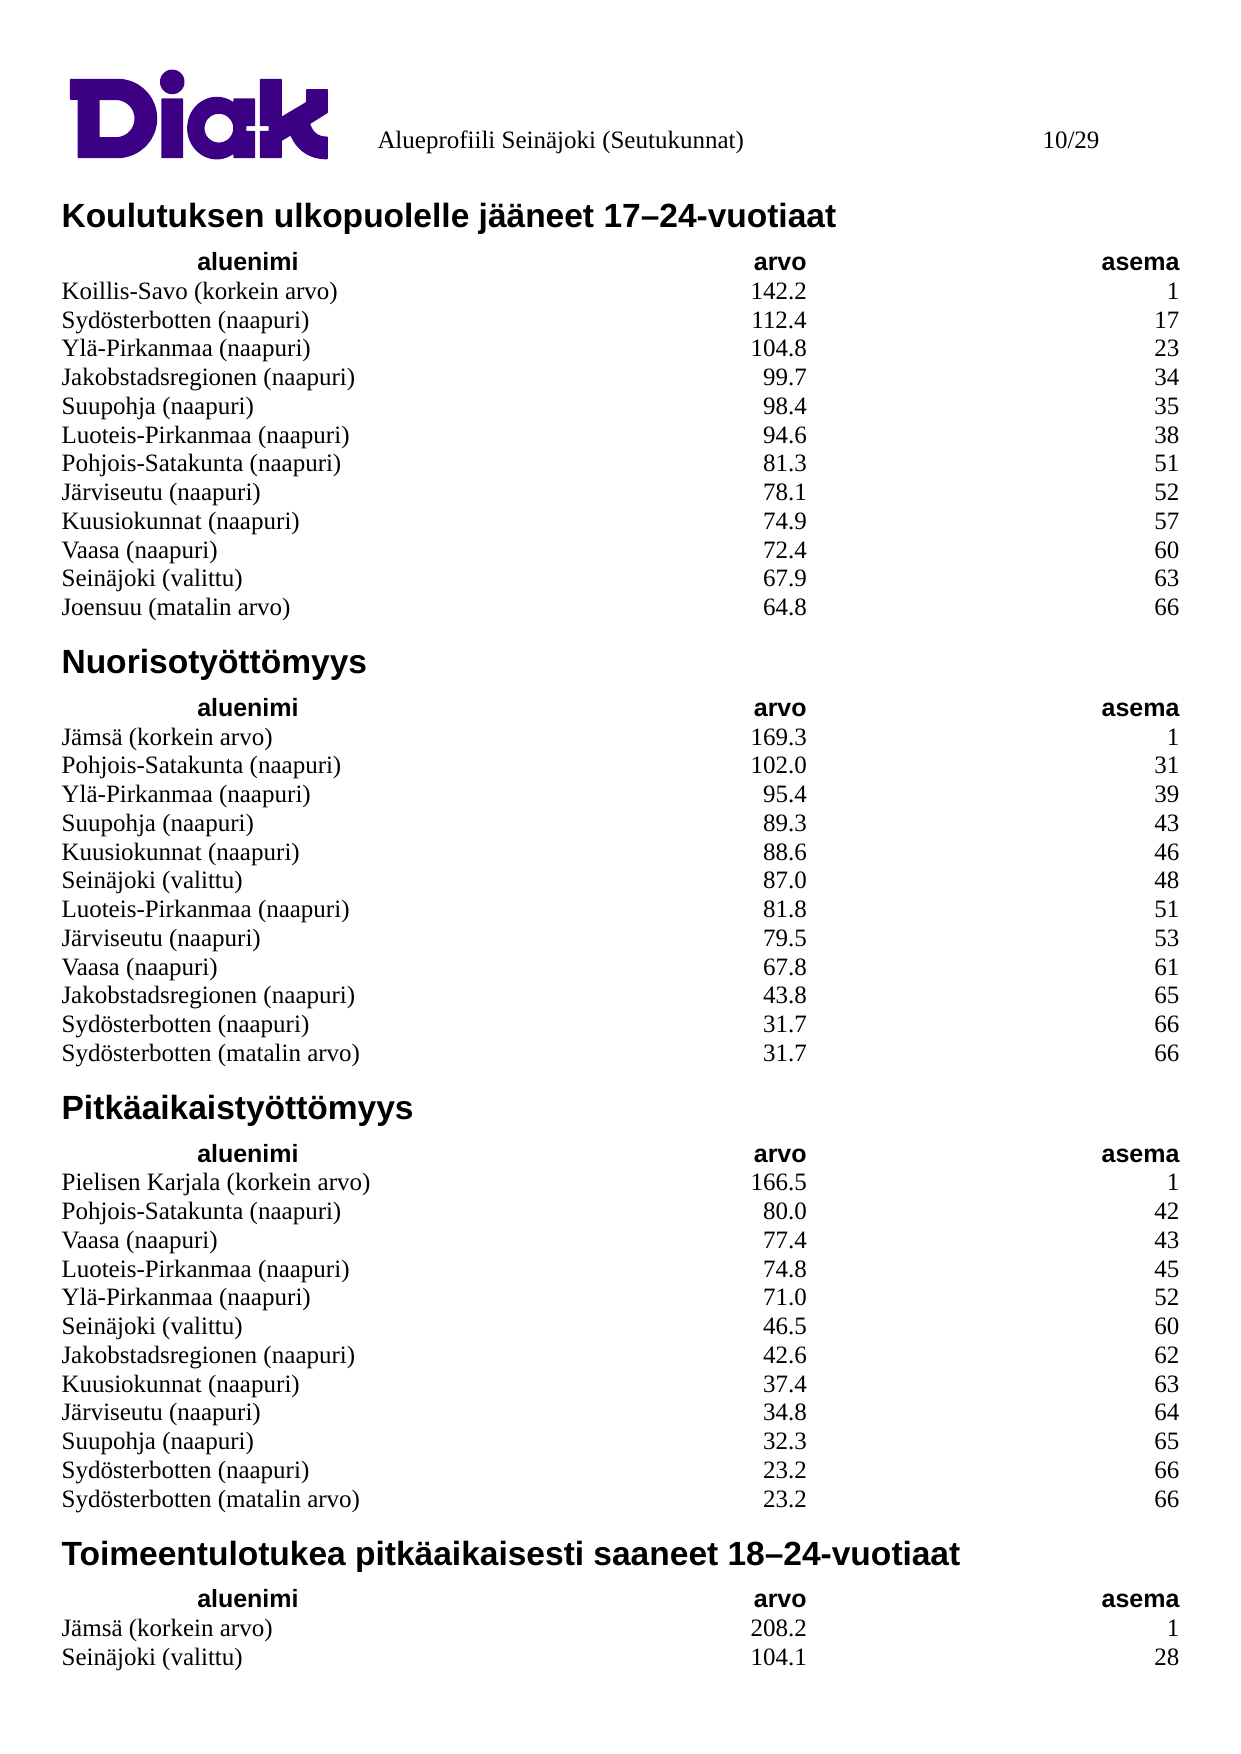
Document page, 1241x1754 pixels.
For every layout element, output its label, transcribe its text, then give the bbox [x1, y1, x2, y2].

table_cell 45 [806, 1254, 1179, 1282]
table_header asema [806, 247, 1179, 276]
table_cell 34.8 [434, 1398, 806, 1426]
table_cell 51 [806, 449, 1179, 477]
table_cell 67.8 [434, 952, 806, 981]
table_cell 78.1 [434, 477, 806, 506]
table_cell 39 [806, 779, 1179, 808]
table_cell 60 [806, 1311, 1179, 1340]
table_cell Koillis-Savo (korkein arvo) [61, 276, 434, 305]
table_cell Luoteis-Pirkanmaa (naapuri) [61, 894, 434, 923]
table_cell 31.7 [434, 1009, 806, 1038]
table_cell 66 [806, 1009, 1179, 1038]
table_cell 208.2 [434, 1613, 806, 1642]
table_header arvo [434, 247, 806, 276]
table_cell 94.6 [434, 420, 806, 448]
table_cell 71.0 [434, 1283, 806, 1311]
table_cell 32.3 [434, 1426, 806, 1455]
table_header arvo [434, 1139, 806, 1167]
table_header asema [806, 693, 1179, 722]
table_cell 80.0 [434, 1196, 806, 1225]
table_cell 37.4 [434, 1369, 806, 1397]
table_cell 63 [806, 1369, 1179, 1397]
table_cell Sydösterbotten (naapuri) [61, 1455, 434, 1484]
table_cell Pohjois-Satakunta (naapuri) [61, 449, 434, 477]
table_cell 98.4 [434, 391, 806, 420]
table_cell Pielisen Karjala (korkein arvo) [61, 1168, 434, 1196]
table_cell 65 [806, 1426, 1179, 1455]
table_cell Seinäjoki (valittu) [61, 1642, 434, 1671]
table_cell 104.8 [434, 334, 806, 362]
table_cell Järviseutu (naapuri) [61, 1398, 434, 1426]
table_cell Seinäjoki (valittu) [61, 866, 434, 894]
table_cell 79.5 [434, 923, 806, 952]
table_cell 74.8 [434, 1254, 806, 1282]
table_cell 31 [806, 751, 1179, 779]
table_cell 1 [806, 1613, 1179, 1642]
table_cell 1 [806, 1168, 1179, 1196]
table_header aluenimi [61, 693, 434, 722]
table_cell 81.8 [434, 894, 806, 923]
table_cell 61 [806, 952, 1179, 981]
table_cell 62 [806, 1340, 1179, 1369]
table_header arvo [434, 1585, 806, 1613]
table_cell Jämsä (korkein arvo) [61, 1613, 434, 1642]
table_cell 88.6 [434, 837, 806, 866]
table_cell 17 [806, 305, 1179, 333]
table_cell Vaasa (naapuri) [61, 1225, 434, 1254]
table_cell Pohjois-Satakunta (naapuri) [61, 751, 434, 779]
table_cell 63 [806, 564, 1179, 592]
table_cell Järviseutu (naapuri) [61, 477, 434, 506]
table_header aluenimi [61, 247, 434, 276]
table_cell 74.9 [434, 506, 806, 535]
table_cell 66 [806, 1455, 1179, 1484]
table_cell 51 [806, 894, 1179, 923]
table_cell 95.4 [434, 779, 806, 808]
table_cell 66 [806, 592, 1179, 621]
table_cell Vaasa (naapuri) [61, 535, 434, 563]
table_cell Sydösterbotten (naapuri) [61, 305, 434, 333]
table_cell 166.5 [434, 1168, 806, 1196]
table_cell Jakobstadsregionen (naapuri) [61, 981, 434, 1009]
table_cell Kuusiokunnat (naapuri) [61, 837, 434, 866]
table_cell 65 [806, 981, 1179, 1009]
table_cell 31.7 [434, 1038, 806, 1067]
table_cell 102.0 [434, 751, 806, 779]
table_cell 46 [806, 837, 1179, 866]
table_cell Pohjois-Satakunta (naapuri) [61, 1196, 434, 1225]
table_cell 77.4 [434, 1225, 806, 1254]
table_cell Ylä-Pirkanmaa (naapuri) [61, 1283, 434, 1311]
table_cell 43 [806, 1225, 1179, 1254]
table_cell 43.8 [434, 981, 806, 1009]
table_cell 1 [806, 722, 1179, 751]
table_cell Järviseutu (naapuri) [61, 923, 434, 952]
table_cell Jakobstadsregionen (naapuri) [61, 362, 434, 391]
table_cell Jämsä (korkein arvo) [61, 722, 434, 751]
subtitle Toimeentulotukea pitkäaikaisesti saaneet 18–24-vuotiaat [61, 1533, 1179, 1572]
subtitle Pitkäaikaistyöttömyys [61, 1088, 1179, 1126]
table_cell Sydösterbotten (naapuri) [61, 1009, 434, 1038]
subtitle Nuorisotyöttömyys [61, 642, 1179, 681]
table_cell 43 [806, 808, 1179, 837]
table_cell 112.4 [434, 305, 806, 333]
table_cell 1 [806, 276, 1179, 305]
table_cell 64 [806, 1398, 1179, 1426]
table_cell Suupohja (naapuri) [61, 391, 434, 420]
table_cell Suupohja (naapuri) [61, 1426, 434, 1455]
table_header aluenimi [61, 1585, 434, 1613]
table_cell 38 [806, 420, 1179, 448]
table_cell Ylä-Pirkanmaa (naapuri) [61, 779, 434, 808]
table_cell 66 [806, 1038, 1179, 1067]
table_cell 57 [806, 506, 1179, 535]
table_cell 142.2 [434, 276, 806, 305]
table_cell Joensuu (matalin arvo) [61, 592, 434, 621]
table_cell Seinäjoki (valittu) [61, 1311, 434, 1340]
table_cell 42 [806, 1196, 1179, 1225]
table_header aluenimi [61, 1139, 434, 1167]
table_cell 81.3 [434, 449, 806, 477]
table_cell 60 [806, 535, 1179, 563]
table_cell Suupohja (naapuri) [61, 808, 434, 837]
table_cell 99.7 [434, 362, 806, 391]
table_cell 52 [806, 477, 1179, 506]
table_cell 23 [806, 334, 1179, 362]
table_cell Luoteis-Pirkanmaa (naapuri) [61, 1254, 434, 1282]
table_cell 23.2 [434, 1484, 806, 1512]
table_header asema [806, 1139, 1179, 1167]
table_cell Jakobstadsregionen (naapuri) [61, 1340, 434, 1369]
table_cell Sydösterbotten (matalin arvo) [61, 1038, 434, 1067]
table_cell 66 [806, 1484, 1179, 1512]
table_cell 53 [806, 923, 1179, 952]
table_cell 46.5 [434, 1311, 806, 1340]
subtitle Koulutuksen ulkopuolelle jääneet 17–24-vuotiaat [61, 196, 1179, 235]
table_cell Kuusiokunnat (naapuri) [61, 506, 434, 535]
table_cell 87.0 [434, 866, 806, 894]
table_cell 28 [806, 1642, 1179, 1671]
table_cell Vaasa (naapuri) [61, 952, 434, 981]
table_header asema [806, 1585, 1179, 1613]
table_cell 42.6 [434, 1340, 806, 1369]
table_cell Seinäjoki (valittu) [61, 564, 434, 592]
table_cell Kuusiokunnat (naapuri) [61, 1369, 434, 1397]
table_cell 89.3 [434, 808, 806, 837]
table_cell 48 [806, 866, 1179, 894]
table_cell 72.4 [434, 535, 806, 563]
table_cell 169.3 [434, 722, 806, 751]
table_header arvo [434, 693, 806, 722]
table_cell 52 [806, 1283, 1179, 1311]
table_cell Ylä-Pirkanmaa (naapuri) [61, 334, 434, 362]
table_cell 23.2 [434, 1455, 806, 1484]
table_cell 104.1 [434, 1642, 806, 1671]
table_cell Sydösterbotten (matalin arvo) [61, 1484, 434, 1512]
table_cell 64.8 [434, 592, 806, 621]
table_cell 35 [806, 391, 1179, 420]
table_cell 67.9 [434, 564, 806, 592]
table_cell Luoteis-Pirkanmaa (naapuri) [61, 420, 434, 448]
table_cell 34 [806, 362, 1179, 391]
